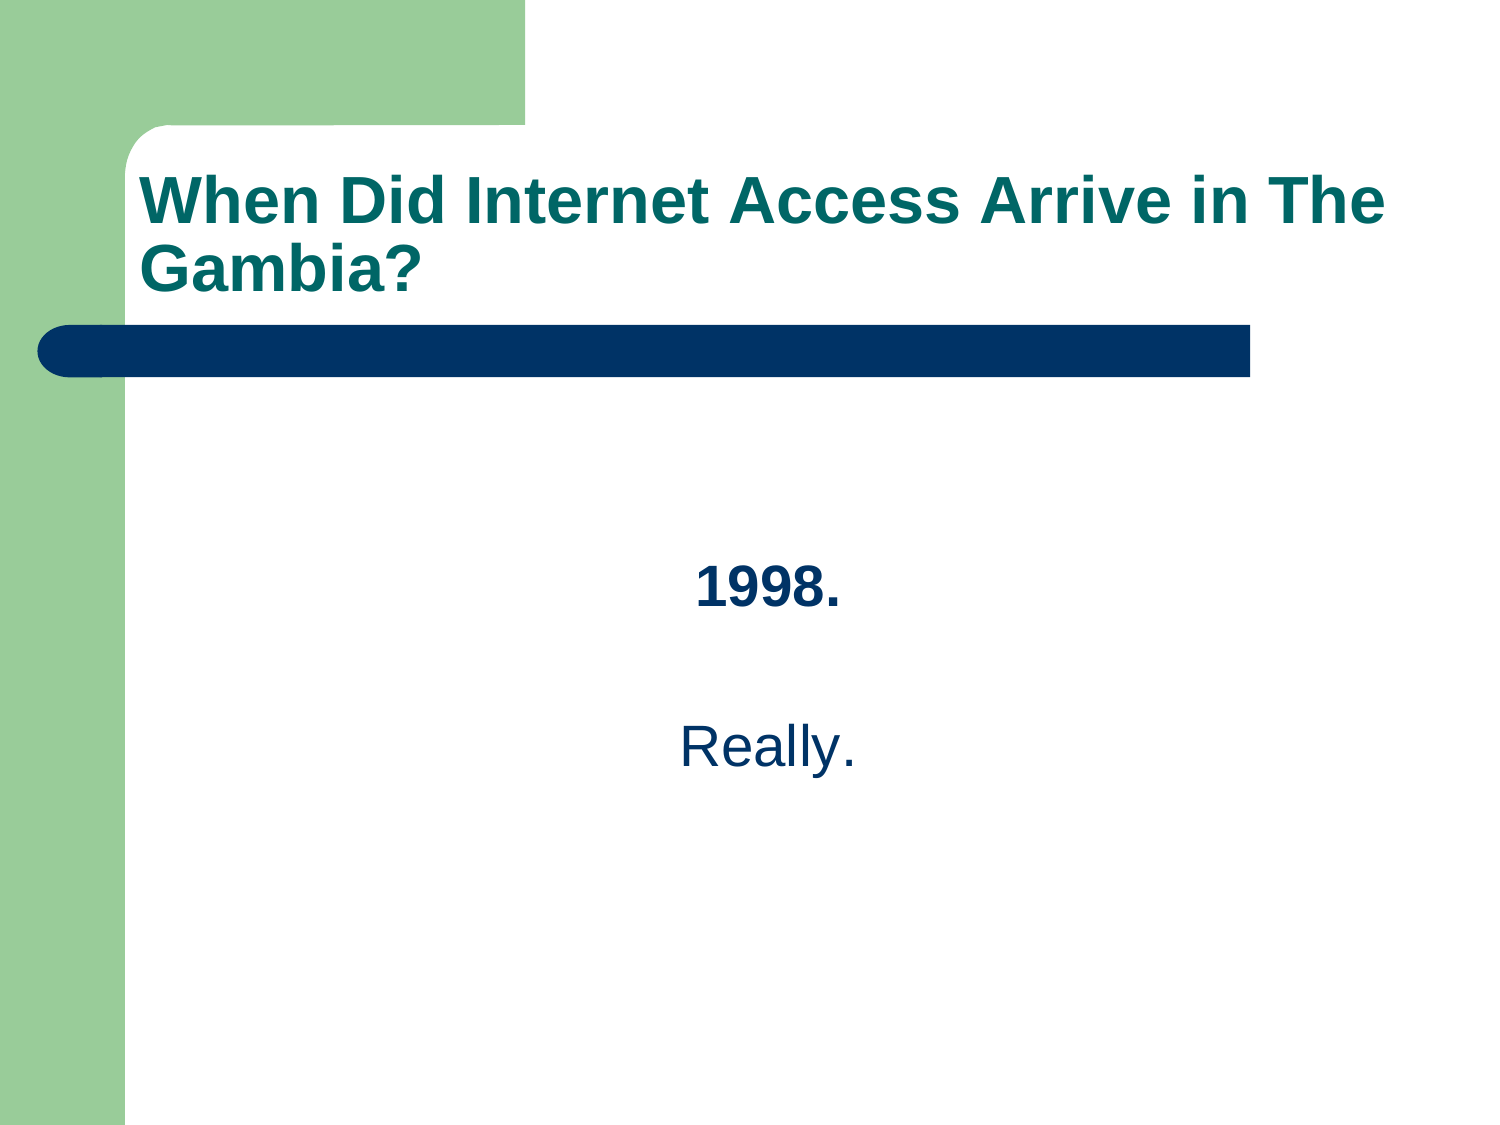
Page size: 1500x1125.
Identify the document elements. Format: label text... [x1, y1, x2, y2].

list 1998. Really. [137, 387, 1400, 999]
title When Did Internet Access Arrive in The Gambia? [124, 124, 1425, 313]
